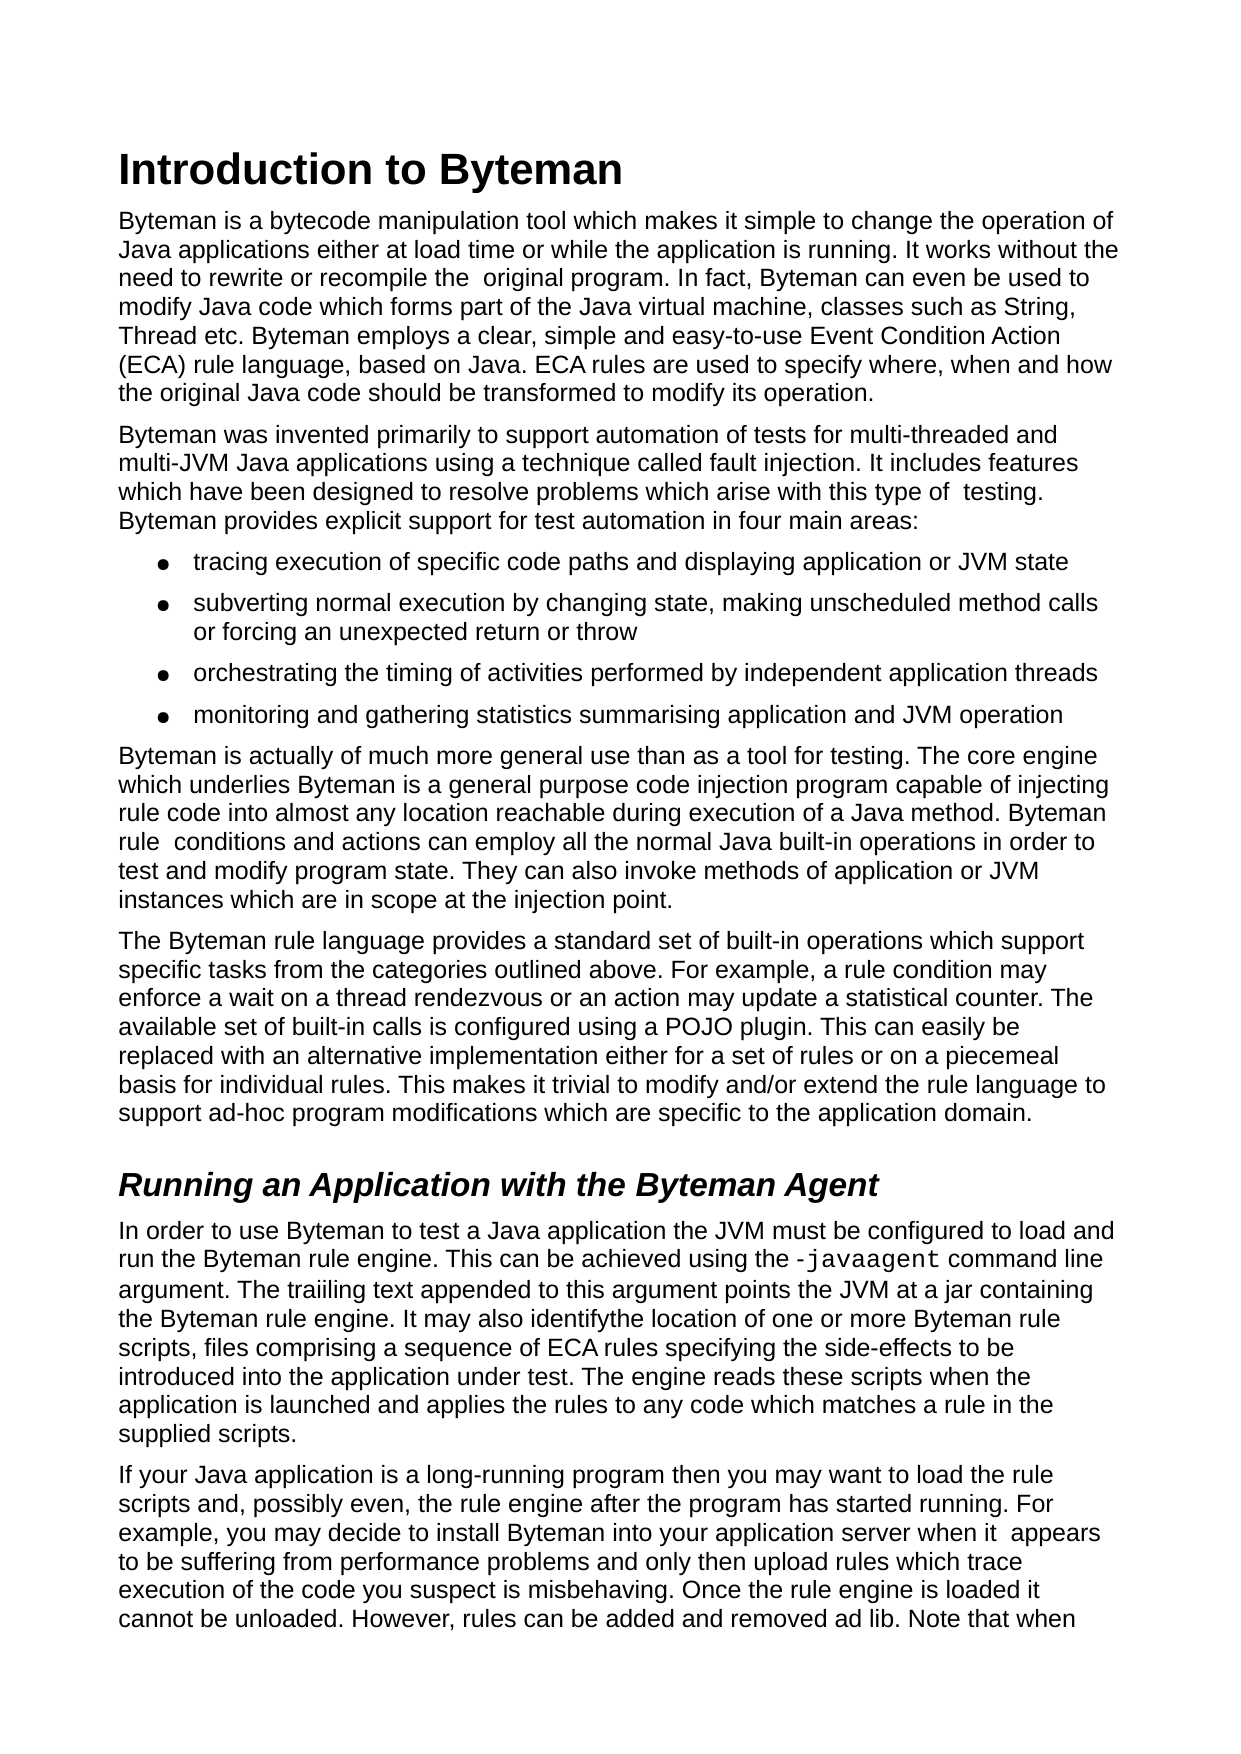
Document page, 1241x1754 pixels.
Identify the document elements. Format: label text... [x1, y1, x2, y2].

text In order to use Byteman to test a Java application the JVM must be configured to load and run the Byteman rule engine. This can be achieved using the -javaagent command line argument. The traiiling text appended to this argument points the JVM at a jar containing the Byteman rule engine. It may also identifythe location of one or more Byteman rule scripts, files comprising a sequence of ECA rules specifying the side-effects to be introduced into the application under test. The engine reads these scripts when the application is launched and applies the rules to any code which matches a rule in the supplied scripts. [118, 1216, 1122, 1448]
list subverting normal execution by changing state, making unscheduled method calls or forcing an unexpected return or throw [156, 588, 1122, 646]
list orchestrating the timing of activities performed by independent application threads [156, 658, 1122, 687]
list monitoring and gathering statistics summarising application and JVM operation [156, 700, 1122, 728]
text Byteman is a bytecode manipulation tool which makes it simple to change the operation of Java applications either at load time or while the application is running. It works without the need to rewrite or recompile the original program. In fact, Byteman can even be used to modify Java code which forms part of the Java virtual machine, classes such as String, Thread etc. Byteman employs a clear, simple and easy-to-use Event Condition Action (ECA) rule language, based on Java. ECA rules are used to specify where, when and how the original Java code should be transformed to modify its operation. [118, 206, 1122, 407]
text If your Java application is a long-running program then you may want to load the rule scripts and, possibly even, the rule engine after the program has started running. For example, you may decide to install Byteman into your application server when it appears to be suffering from performance problems and only then upload rules which trace execution of the code you suspect is misbehaving. Once the rule engine is loaded it cannot be unloaded. However, rules can be added and removed ad lib. Note that when [118, 1460, 1122, 1633]
subtitle Running an Application with the Byteman Agent [118, 1165, 1122, 1203]
text Byteman is actually of much more general use than as a tool for testing. The core engine which underlies Byteman is a general purpose code injection program capable of injecting rule code into almost any location reachable during execution of a Java method. Byteman rule conditions and actions can employ all the normal Java built-in operations in order to test and modify program state. They can also invoke methods of application or JVM instances which are in scope at the injection point. [118, 741, 1122, 913]
list tracing execution of specific code paths and displaying application or JVM state [156, 547, 1122, 576]
text The Byteman rule language provides a standard set of built-in operations which support specific tasks from the categories outlined above. For example, a rule condition may enforce a wait on a thread rendezvous or an action may update a statistical counter. The available set of built-in calls is configured using a POJO plugin. This can easily be replaced with an alternative implementation either for a set of rules or on a piecemeal basis for individual rules. This makes it trivial to modify and/or extend the rule language to support ad-hoc program modifications which are specific to the application domain. [118, 926, 1122, 1127]
subtitle Introduction to Byteman [118, 143, 1122, 193]
text Byteman was invented primarily to support automation of tests for multi-threaded and multi-JVM Java applications using a technique called fault injection. It includes features which have been designed to resolve problems which arise with this type of testing. Byteman provides explicit support for test automation in four main areas: [118, 420, 1122, 535]
